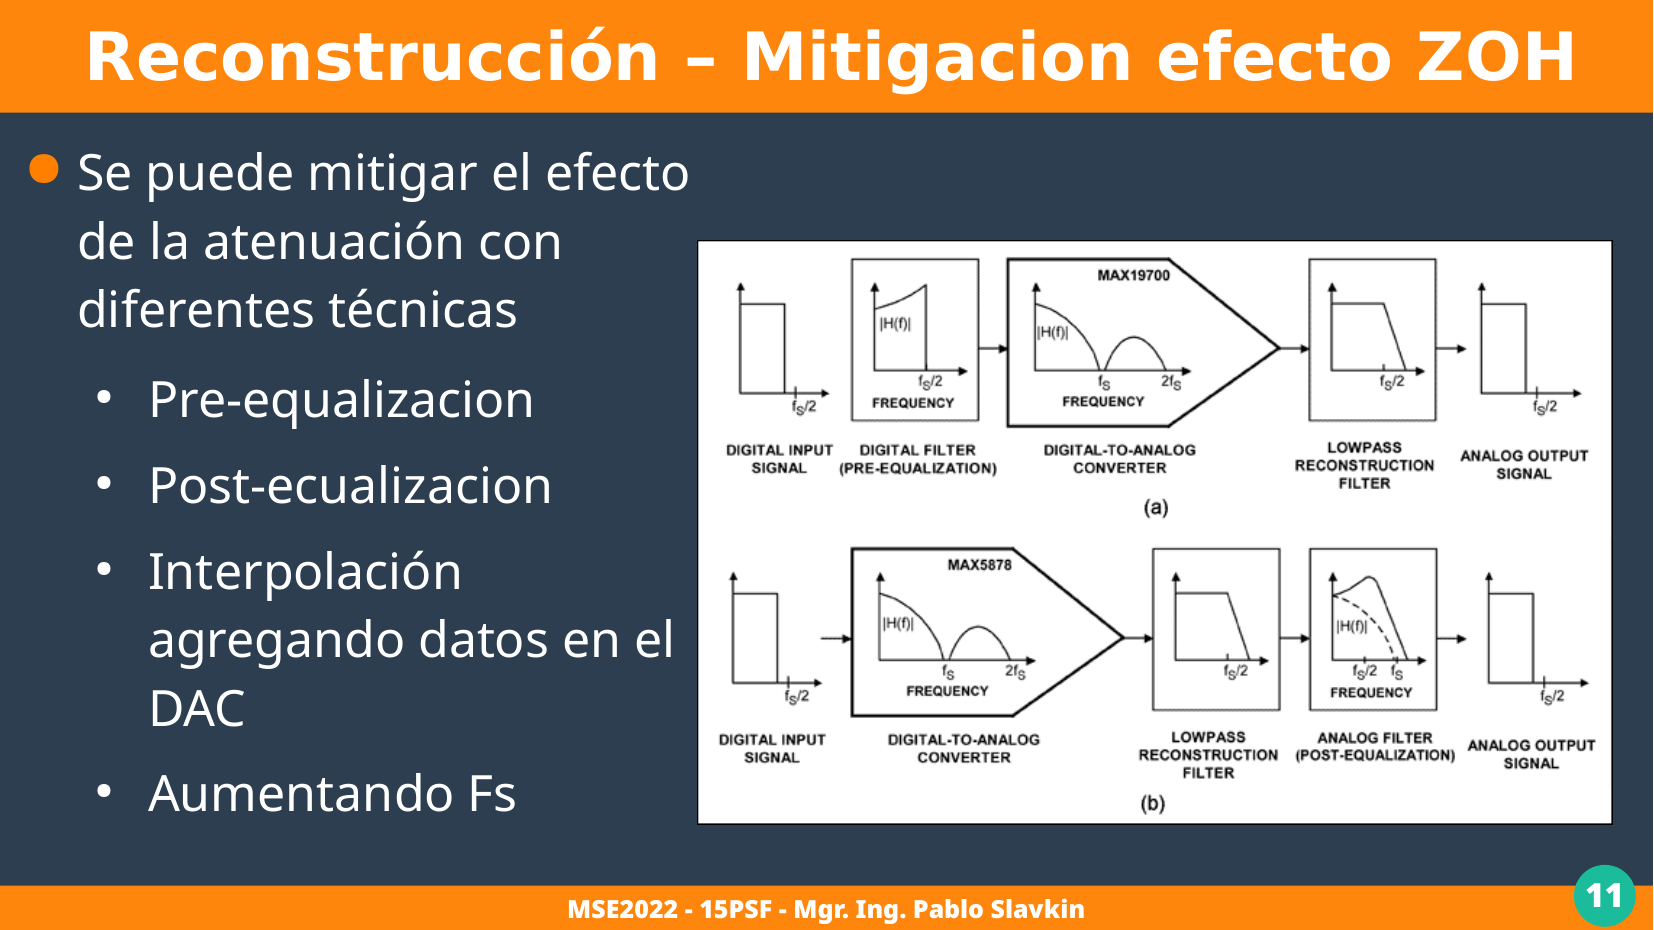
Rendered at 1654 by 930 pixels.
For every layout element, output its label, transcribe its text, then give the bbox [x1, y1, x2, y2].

list Se puede mitigar el efecto de la atenuación con diferentes técnicas Pre-equalizacion Post-ecualizacion Interpolación agregando datos en el DAC Aumentando Fs [6, 137, 701, 863]
text_box Reconstrucción – Mitigacion efecto ZOH [25, 0, 1639, 131]
picture [697, 240, 1613, 826]
